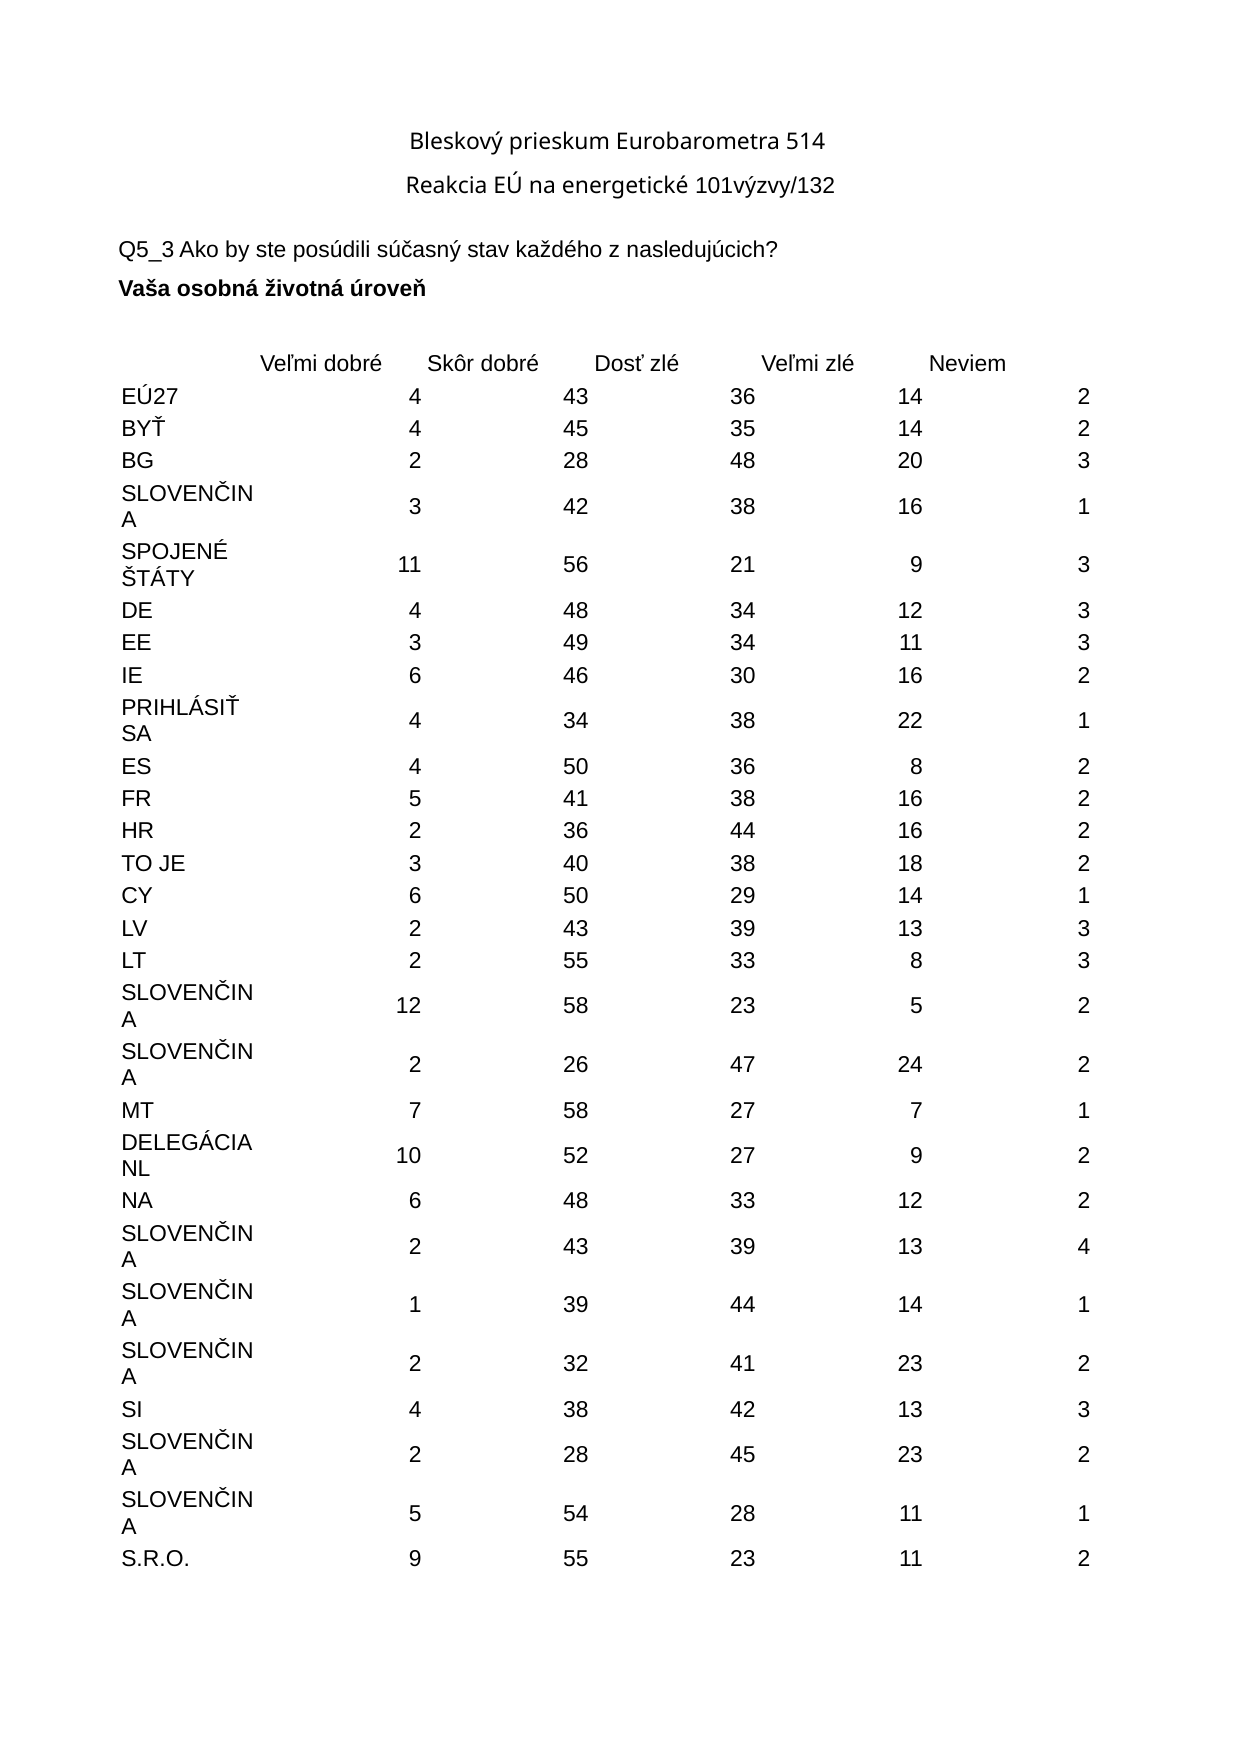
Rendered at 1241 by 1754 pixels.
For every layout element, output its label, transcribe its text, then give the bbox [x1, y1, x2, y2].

table_cell 4 [926, 1217, 1093, 1275]
table_cell IE [118, 659, 257, 691]
table_cell 11 [758, 1484, 926, 1542]
table_cell 46 [424, 659, 591, 691]
table_cell SPOJENÉ ŠTÁTY [118, 535, 257, 594]
table_header Veľmi dobré [257, 347, 424, 380]
table_cell 4 [257, 412, 424, 444]
table_cell 2 [257, 1334, 424, 1392]
table_cell 52 [424, 1126, 591, 1184]
table_cell 1 [926, 1094, 1093, 1126]
table_cell 2 [926, 412, 1093, 444]
table_header Veľmi zlé [758, 347, 926, 380]
table_cell 10 [257, 1126, 424, 1184]
table_cell 9 [257, 1542, 424, 1574]
table_cell 32 [424, 1334, 591, 1392]
table_cell LV [118, 912, 257, 944]
table_cell SLOVENČINA [118, 1217, 257, 1275]
table_cell 23 [591, 1542, 758, 1574]
table_header Dosť zlé [591, 347, 758, 380]
table_cell 27 [591, 1094, 758, 1126]
table_cell HR [118, 815, 257, 847]
table_cell 4 [257, 750, 424, 782]
table_cell 33 [591, 944, 758, 976]
table_cell 50 [424, 879, 591, 912]
table_header Skôr dobré [424, 347, 591, 380]
table_cell NA [118, 1185, 257, 1217]
table_cell 2 [926, 750, 1093, 782]
table_cell 44 [591, 815, 758, 847]
table_cell 3 [926, 535, 1093, 594]
table_cell [424, 1574, 591, 1607]
table_cell 50 [424, 750, 591, 782]
table_cell 6 [257, 659, 424, 691]
table_cell SLOVENČINA [118, 1035, 257, 1093]
table_cell 3 [926, 445, 1093, 477]
table_cell BYŤ [118, 412, 257, 444]
table_cell 14 [758, 879, 926, 912]
table_cell BG [118, 445, 257, 477]
table_cell 12 [758, 594, 926, 626]
table_cell DE [118, 594, 257, 626]
table_cell 1 [926, 1275, 1093, 1334]
table_cell 9 [758, 535, 926, 594]
table_cell 2 [926, 659, 1093, 691]
table_cell SLOVENČINA [118, 1484, 257, 1542]
table_cell SLOVENČINA [118, 976, 257, 1035]
table_cell 1 [257, 1275, 424, 1334]
table_cell 2 [257, 1425, 424, 1483]
table_cell 3 [257, 626, 424, 659]
table_cell 24 [758, 1035, 926, 1093]
table_cell 23 [758, 1334, 926, 1392]
table_cell 58 [424, 976, 591, 1035]
table_cell MT [118, 1094, 257, 1126]
table_cell 5 [257, 1484, 424, 1542]
table_cell SLOVENČINA [118, 477, 257, 535]
table_cell 42 [424, 477, 591, 535]
table_cell 28 [591, 1484, 758, 1542]
table_cell 3 [926, 1393, 1093, 1425]
table_cell 20 [758, 445, 926, 477]
table_cell PRIHLÁSIŤ SA [118, 691, 257, 750]
table_cell 2 [926, 1035, 1093, 1093]
table_cell 43 [424, 1217, 591, 1275]
table_cell 35 [591, 412, 758, 444]
table_cell 23 [758, 1425, 926, 1483]
table_cell DELEGÁCIA NL [118, 1126, 257, 1184]
table_cell 48 [424, 594, 591, 626]
table_cell [257, 1574, 424, 1607]
text Vaša osobná životná úroveň [118, 275, 1122, 302]
table_cell 16 [758, 815, 926, 847]
table_cell 18 [758, 847, 926, 879]
table_cell 29 [591, 879, 758, 912]
table_cell S.R.O. [118, 1542, 257, 1574]
table_cell 55 [424, 944, 591, 976]
table_cell 1 [926, 477, 1093, 535]
table_cell 2 [257, 445, 424, 477]
table_cell 2 [926, 1542, 1093, 1574]
table_cell [118, 1574, 257, 1607]
table_cell 22 [758, 691, 926, 750]
table_cell SLOVENČINA [118, 1425, 257, 1483]
table_cell 9 [758, 1126, 926, 1184]
table_cell 14 [758, 380, 926, 412]
table_cell 42 [591, 1393, 758, 1425]
table_cell 36 [591, 380, 758, 412]
table_cell [926, 1574, 1093, 1607]
table_cell CY [118, 879, 257, 912]
table_cell 7 [758, 1094, 926, 1126]
table_cell 45 [424, 412, 591, 444]
table_cell 2 [257, 1035, 424, 1093]
text Q5_3 Ako by ste posúdili súčasný stav každého z nasledujúcich? [118, 236, 1122, 262]
table_cell 2 [926, 782, 1093, 814]
table_cell 2 [926, 815, 1093, 847]
table_cell TO JE [118, 847, 257, 879]
table_cell 33 [591, 1185, 758, 1217]
table_cell 38 [591, 691, 758, 750]
table_cell 6 [257, 879, 424, 912]
table_cell 40 [424, 847, 591, 879]
table_cell 2 [257, 1217, 424, 1275]
table_cell 4 [257, 380, 424, 412]
table_cell 39 [591, 1217, 758, 1275]
table_cell 48 [591, 445, 758, 477]
table_cell 13 [758, 1217, 926, 1275]
table_cell 49 [424, 626, 591, 659]
table_cell 34 [591, 594, 758, 626]
table_cell 26 [424, 1035, 591, 1093]
table_cell 7 [257, 1094, 424, 1126]
table_cell 58 [424, 1094, 591, 1126]
table_cell 54 [424, 1484, 591, 1542]
table_cell 11 [257, 535, 424, 594]
table_cell 43 [424, 912, 591, 944]
table_cell 16 [758, 782, 926, 814]
table_cell 14 [758, 412, 926, 444]
table_cell 3 [926, 944, 1093, 976]
table_cell 3 [926, 626, 1093, 659]
table_cell 38 [591, 847, 758, 879]
table_cell 39 [424, 1275, 591, 1334]
table_cell SLOVENČINA [118, 1275, 257, 1334]
table_cell EE [118, 626, 257, 659]
table_cell 23 [591, 976, 758, 1035]
table_cell 3 [926, 912, 1093, 944]
table_cell 44 [591, 1275, 758, 1334]
table_cell 11 [758, 626, 926, 659]
table_cell 21 [591, 535, 758, 594]
table_cell 28 [424, 445, 591, 477]
table_cell 4 [257, 594, 424, 626]
table_cell LT [118, 944, 257, 976]
table_cell 12 [758, 1185, 926, 1217]
table_cell 36 [591, 750, 758, 782]
table_cell 28 [424, 1425, 591, 1483]
table_cell [591, 1574, 758, 1607]
table_cell 16 [758, 477, 926, 535]
table_cell ES [118, 750, 257, 782]
table_cell 30 [591, 659, 758, 691]
table_cell 13 [758, 912, 926, 944]
table_cell SI [118, 1393, 257, 1425]
table_cell 2 [257, 815, 424, 847]
table_cell 2 [926, 380, 1093, 412]
table_cell 4 [257, 1393, 424, 1425]
table_cell 38 [591, 477, 758, 535]
table_cell 2 [926, 1185, 1093, 1217]
table_header [118, 347, 257, 380]
table_cell 43 [424, 380, 591, 412]
table_cell 2 [926, 1425, 1093, 1483]
table_cell 2 [926, 847, 1093, 879]
table_cell 38 [424, 1393, 591, 1425]
table_cell 48 [424, 1185, 591, 1217]
table_cell 16 [758, 659, 926, 691]
table_cell SLOVENČINA [118, 1334, 257, 1392]
table_cell 11 [758, 1542, 926, 1574]
table_cell 39 [591, 912, 758, 944]
table_cell 3 [257, 477, 424, 535]
table_cell [758, 1574, 926, 1607]
table_cell 1 [926, 691, 1093, 750]
table_cell 34 [424, 691, 591, 750]
table_cell 2 [926, 1126, 1093, 1184]
table_cell 1 [926, 879, 1093, 912]
table_cell 41 [591, 1334, 758, 1392]
table_cell 5 [257, 782, 424, 814]
table_cell 6 [257, 1185, 424, 1217]
table_cell 34 [591, 626, 758, 659]
table_cell EÚ27 [118, 380, 257, 412]
table_cell FR [118, 782, 257, 814]
table_cell 2 [257, 944, 424, 976]
table_cell 2 [257, 912, 424, 944]
table_cell 45 [591, 1425, 758, 1483]
table_cell 41 [424, 782, 591, 814]
table_cell 56 [424, 535, 591, 594]
table_cell 2 [926, 1334, 1093, 1392]
table_cell 3 [257, 847, 424, 879]
table_cell 4 [257, 691, 424, 750]
table_cell 27 [591, 1126, 758, 1184]
table_cell 8 [758, 944, 926, 976]
table_cell 36 [424, 815, 591, 847]
table_cell 12 [257, 976, 424, 1035]
table_cell 47 [591, 1035, 758, 1093]
table_cell 2 [926, 976, 1093, 1035]
table_cell 13 [758, 1393, 926, 1425]
table_header Neviem [926, 347, 1093, 380]
table_cell 55 [424, 1542, 591, 1574]
table_cell 3 [926, 594, 1093, 626]
table_cell 14 [758, 1275, 926, 1334]
table_cell 8 [758, 750, 926, 782]
table_cell 5 [758, 976, 926, 1035]
table_cell 1 [926, 1484, 1093, 1542]
table_cell 38 [591, 782, 758, 814]
